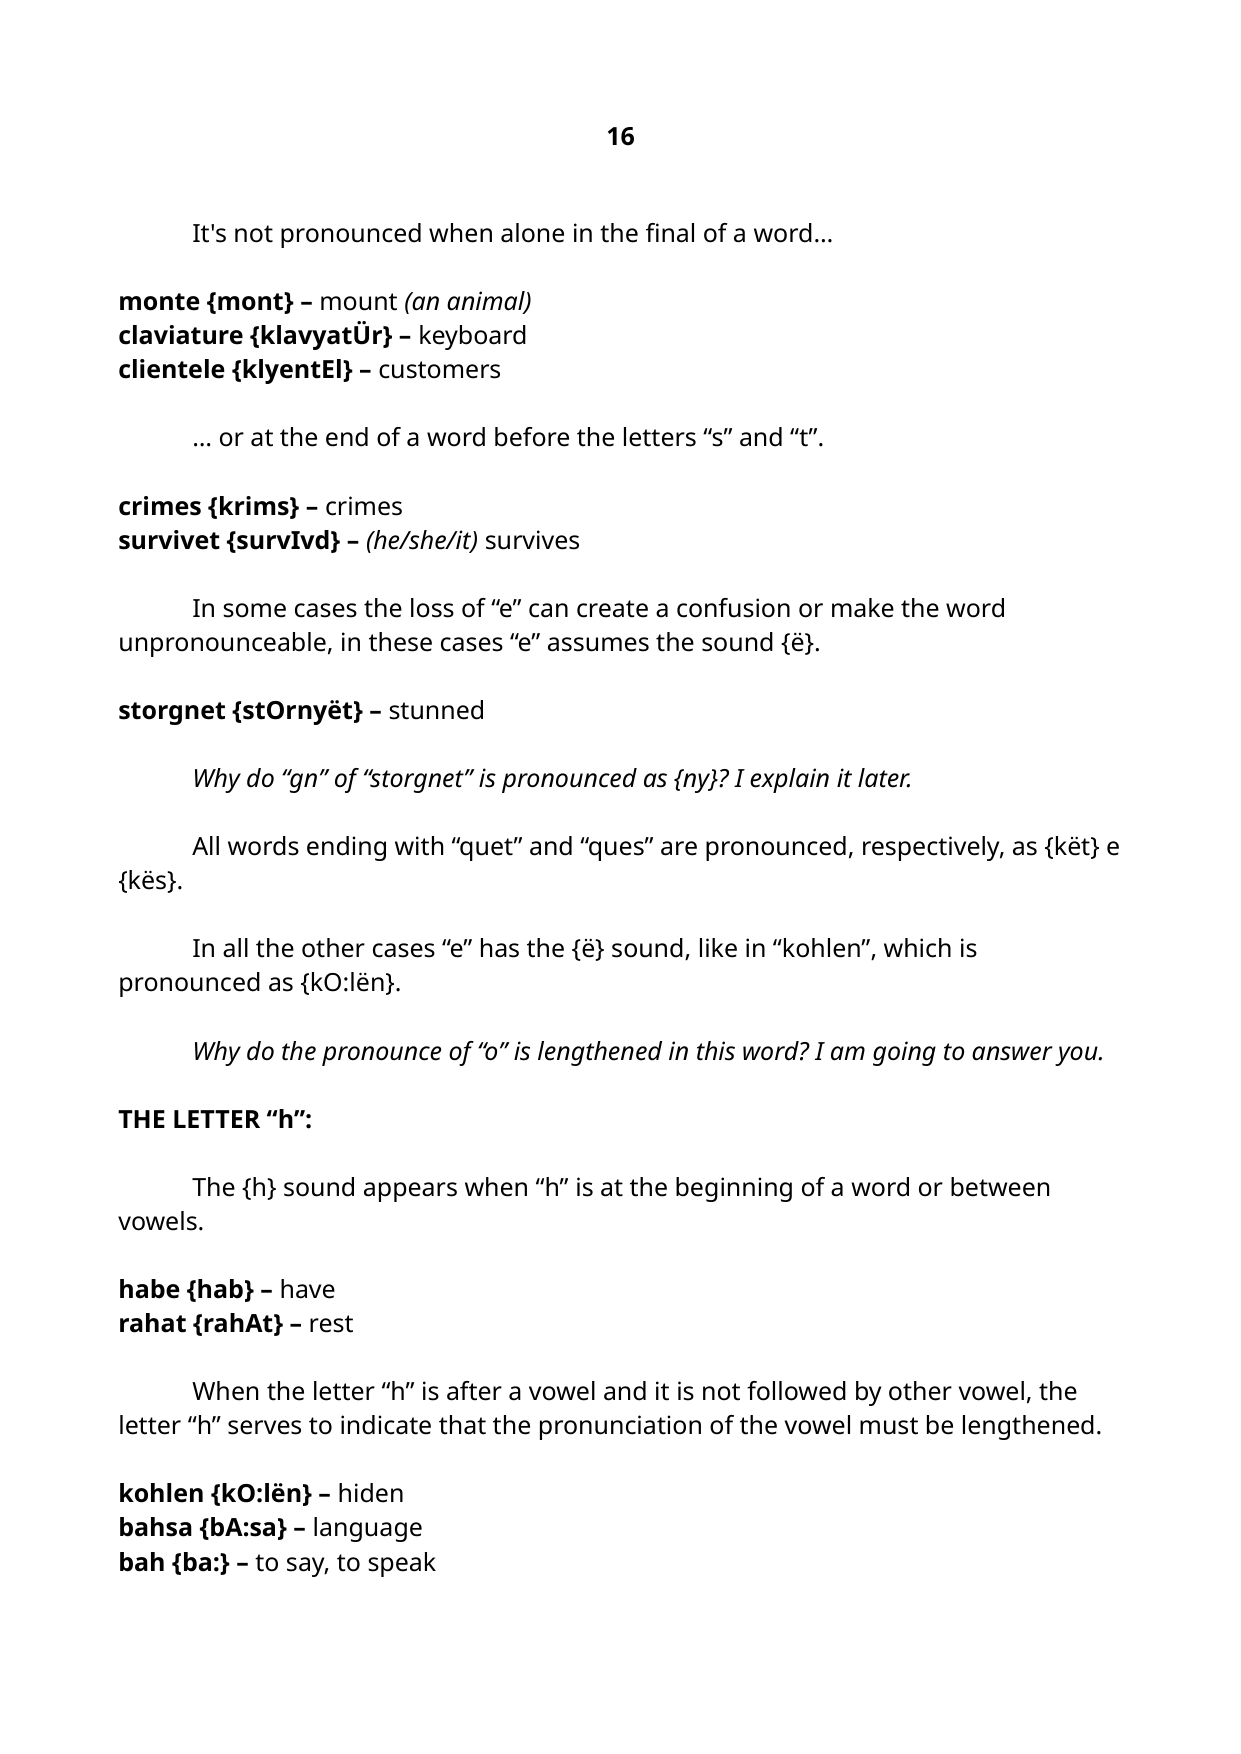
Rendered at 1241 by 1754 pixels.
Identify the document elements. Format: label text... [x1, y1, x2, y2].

text Why do “gn” of “storgnet” is pronounced as {ny}? I explain it later. [118, 761, 1123, 795]
text claviature {klavyatÜr} – keyboard [118, 318, 1123, 352]
text storgnet {stOrnyët} – stunned [118, 693, 1123, 727]
text Why do the pronounce of “o” is lengthened in this word? I am going to answer you. [118, 1033, 1123, 1067]
text crimes {krims} – crimes [118, 488, 1123, 522]
text The {h} sound appears when “h” is at the beginning of a word or between vowels. [118, 1169, 1123, 1238]
text habe {hab} – have [118, 1272, 1123, 1306]
text survivet {survIvd} – (he/she/it) survives [118, 522, 1123, 556]
text In all the other cases “e” has the {ë} sound, like in “kohlen”, which is pronounced as {kO:lën}. [118, 931, 1123, 999]
subtitle THE LETTER “h”: [118, 1101, 1123, 1135]
text All words ending with “quet” and “ques” are pronounced, respectively, as {kët} e {kës}. [118, 829, 1123, 897]
text rahat {rahAt} – rest [118, 1306, 1123, 1340]
text … or at the end of a word before the letters “s” and “t”. [118, 420, 1123, 454]
text When the letter “h” is after a vowel and it is not followed by other vowel, the letter “h” serves to indicate that the pronunciation of the vowel must be lengthened. [118, 1374, 1123, 1442]
text clientele {klyentEl} – customers [118, 352, 1123, 386]
text In some cases the loss of “e” can create a confusion or make the word unpronounceable, in these cases “e” assumes the sound {ë}. [118, 590, 1123, 658]
text It's not pronounced when alone in the final of a word… [118, 216, 1123, 250]
text bahsa {bA:sa} – language [118, 1510, 1123, 1544]
text kohlen {kO:lën} – hiden [118, 1476, 1123, 1510]
text bah {ba:} – to say, to speak [118, 1544, 1123, 1578]
text monte {mont} – mount (an animal) [118, 284, 1123, 318]
